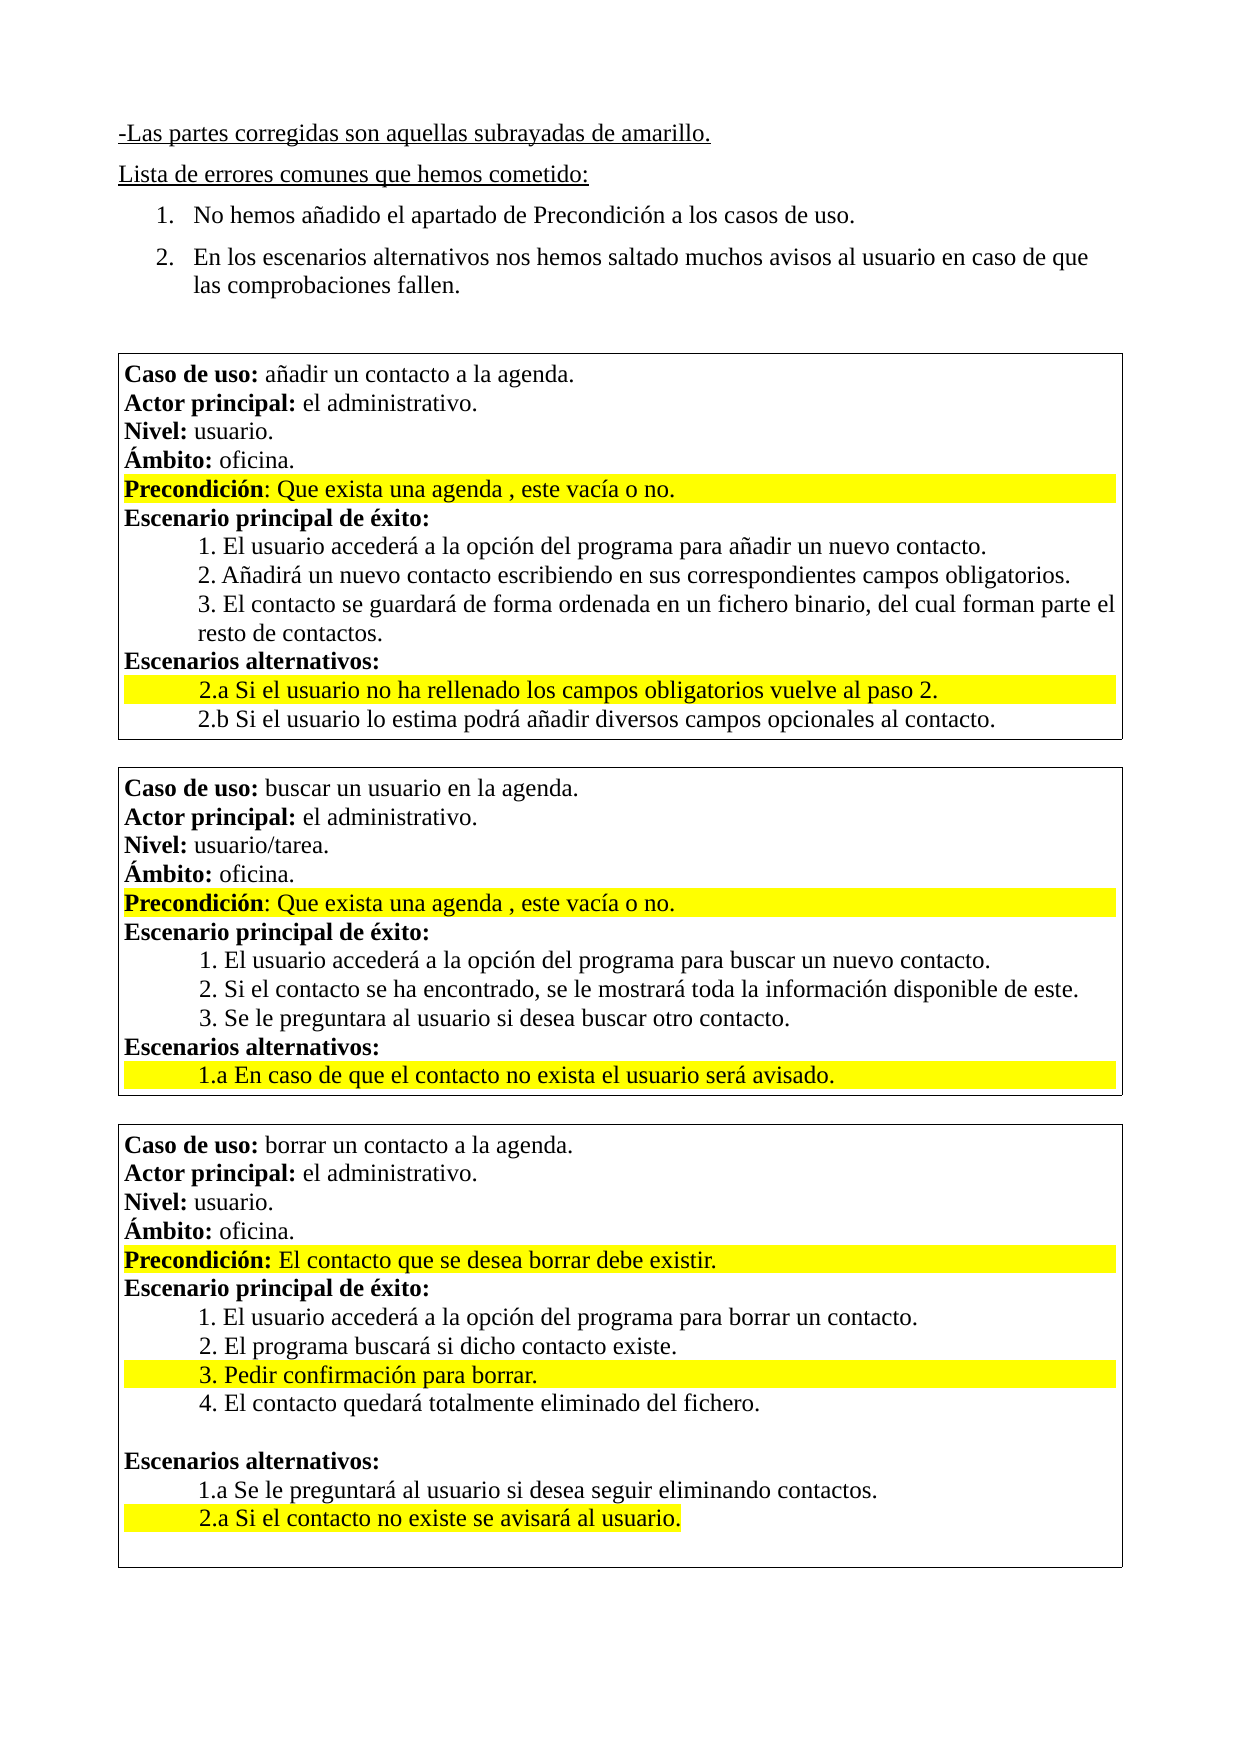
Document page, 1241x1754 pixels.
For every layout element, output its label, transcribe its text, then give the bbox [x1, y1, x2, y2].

text -Las partes corregidas son aquellas subrayadas de amarillo. [118, 118, 1122, 147]
table_header Caso de uso: añadir un contacto a la agenda. Actor principal: el administrativo. Nivel: usuario. Ámbito: oficina. Precondición: Que exista una agenda , este vacía o no. Escenario principal de éxito: 1. El usuario accederá a la opción del programa para añadir un nuevo contacto. 2. Añadirá un nuevo contacto escribiendo en sus correspondientes campos obligatorios. 3. El contacto se guardará de forma ordenada en un fichero binario, del cual forman parte el resto de contactos. Escenarios alternativos: 2.a Si el usuario no ha rellenado los campos obligatorios vuelve al paso 2. 2.b Si el usuario lo estima podrá añadir diversos campos opcionales al contacto. [119, 354, 1122, 738]
text Lista de errores comunes que hemos cometido: [118, 159, 1122, 188]
list En los escenarios alternativos nos hemos saltado muchos avisos al usuario en caso de que las comprobaciones fallen. [156, 242, 1122, 299]
table_header Caso de uso: borrar un contacto a la agenda. Actor principal: el administrativo. Nivel: usuario. Ámbito: oficina. Precondición: El contacto que se desea borrar debe existir. Escenario principal de éxito: 1. El usuario accederá a la opción del programa para borrar un contacto. 2. El programa buscará si dicho contacto existe. 3. Pedir confirmación para borrar. 4. El contacto quedará totalmente eliminado del fichero. Escenarios alternativos: 1.a Se le preguntará al usuario si desea seguir eliminando contactos. 2.a Si el contacto no existe se avisará al usuario. [119, 1125, 1122, 1567]
list No hemos añadido el apartado de Precondición a los casos de uso. [156, 201, 1122, 229]
table_header Caso de uso: buscar un usuario en la agenda. Actor principal: el administrativo. Nivel: usuario/tarea. Ámbito: oficina. Precondición: Que exista una agenda , este vacía o no. Escenario principal de éxito: 1. El usuario accederá a la opción del programa para buscar un nuevo contacto. 2. Si el contacto se ha encontrado, se le mostrará toda la información disponible de este. 3. Se le preguntara al usuario si desea buscar otro contacto. Escenarios alternativos: 1.a En caso de que el contacto no exista el usuario será avisado. [119, 768, 1122, 1095]
